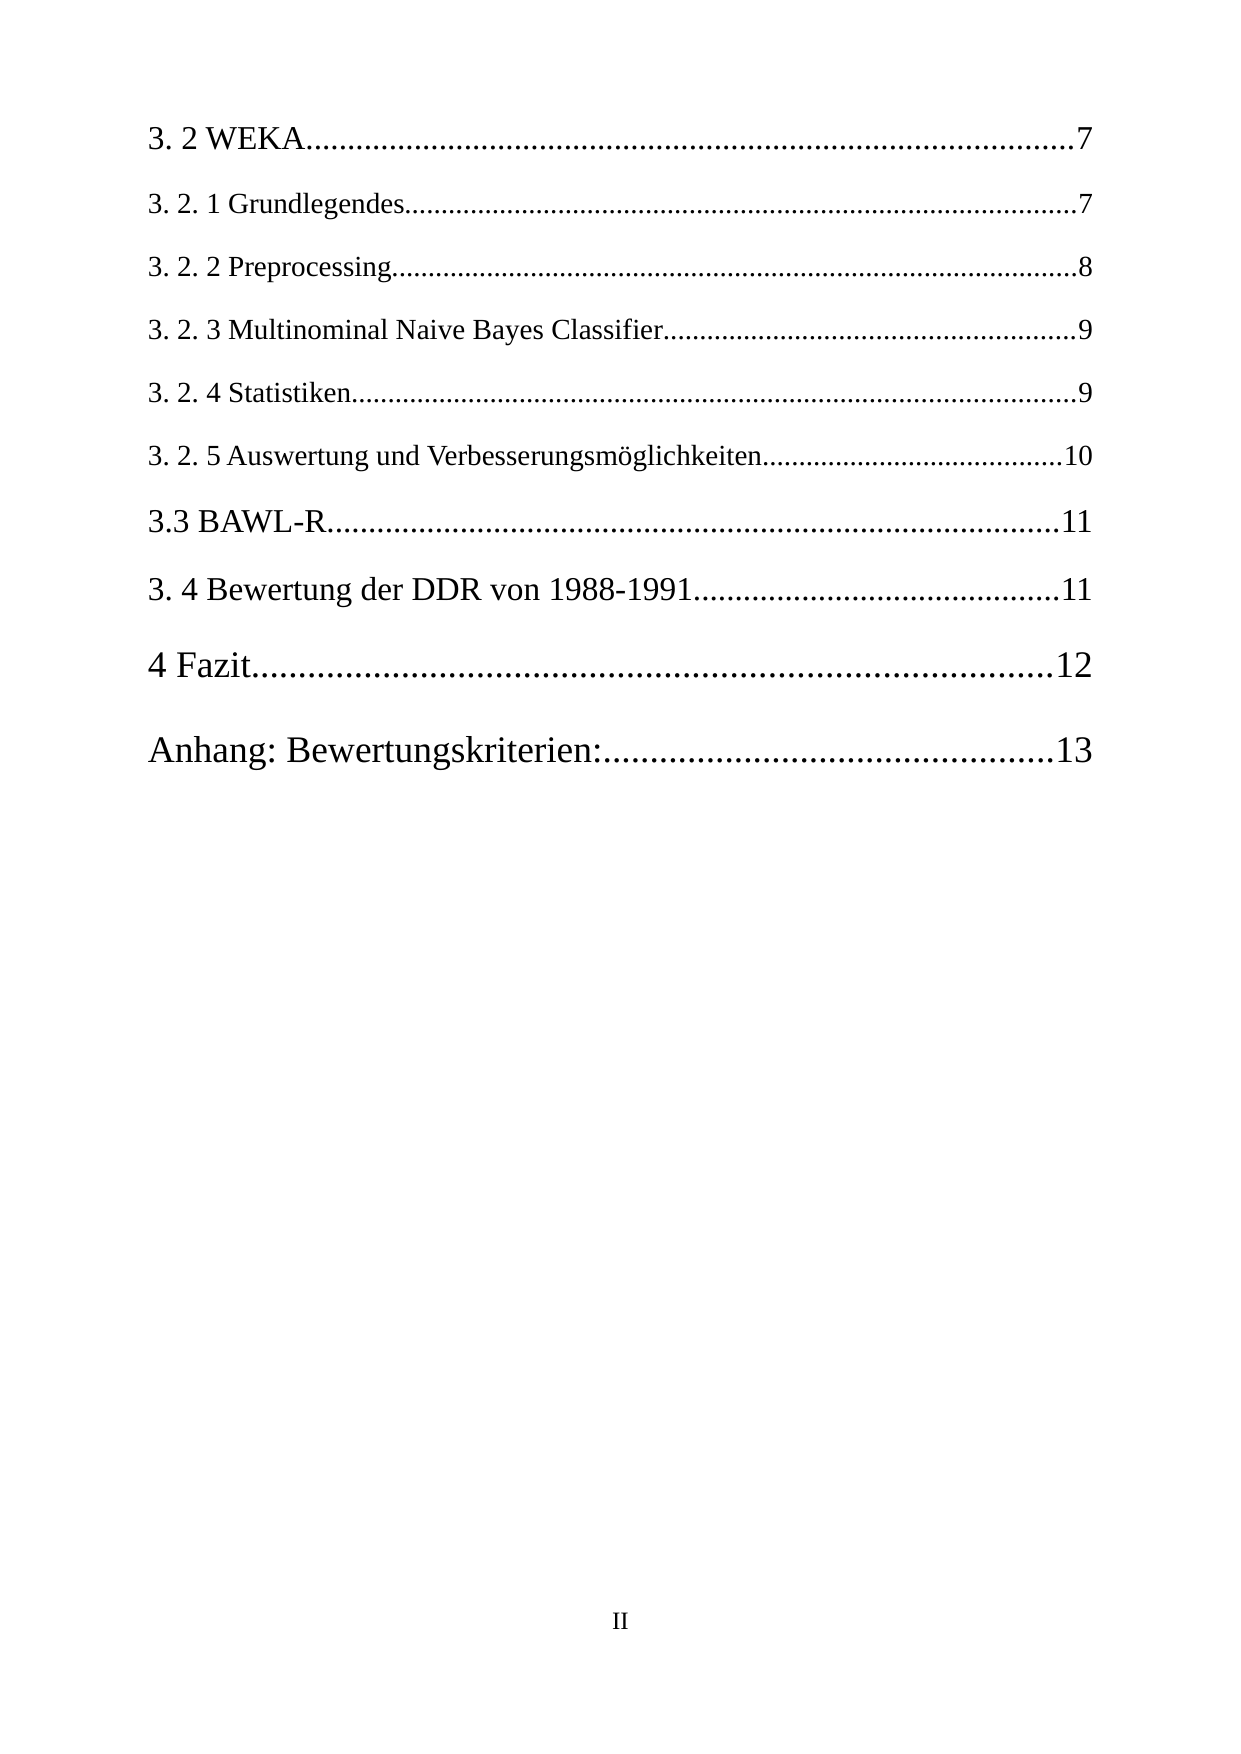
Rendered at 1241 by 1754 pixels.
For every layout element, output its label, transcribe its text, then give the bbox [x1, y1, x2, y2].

text 3. 4 Bewertung der DDR von 1988-1991 11 [148, 569, 1093, 607]
text 3. 2. 3 Multinominal Naive Bayes Classifier 9 [148, 312, 1093, 346]
text 3. 2. 5 Auswertung und Verbesserungsmöglichkeiten 10 [148, 438, 1093, 472]
text 3.3 BAWL-R 11 [148, 501, 1093, 539]
text Anhang: Bewertungskriterien: 13 [148, 727, 1093, 770]
text 3. 2. 1 Grundlegendes 7 [148, 186, 1093, 219]
text 3. 2. 2 Preprocessing 8 [148, 249, 1093, 282]
text 3. 2. 4 Statistiken 9 [148, 375, 1093, 408]
text 3. 2 WEKA 7 [148, 118, 1093, 156]
text 4 Fazit 12 [148, 643, 1093, 686]
